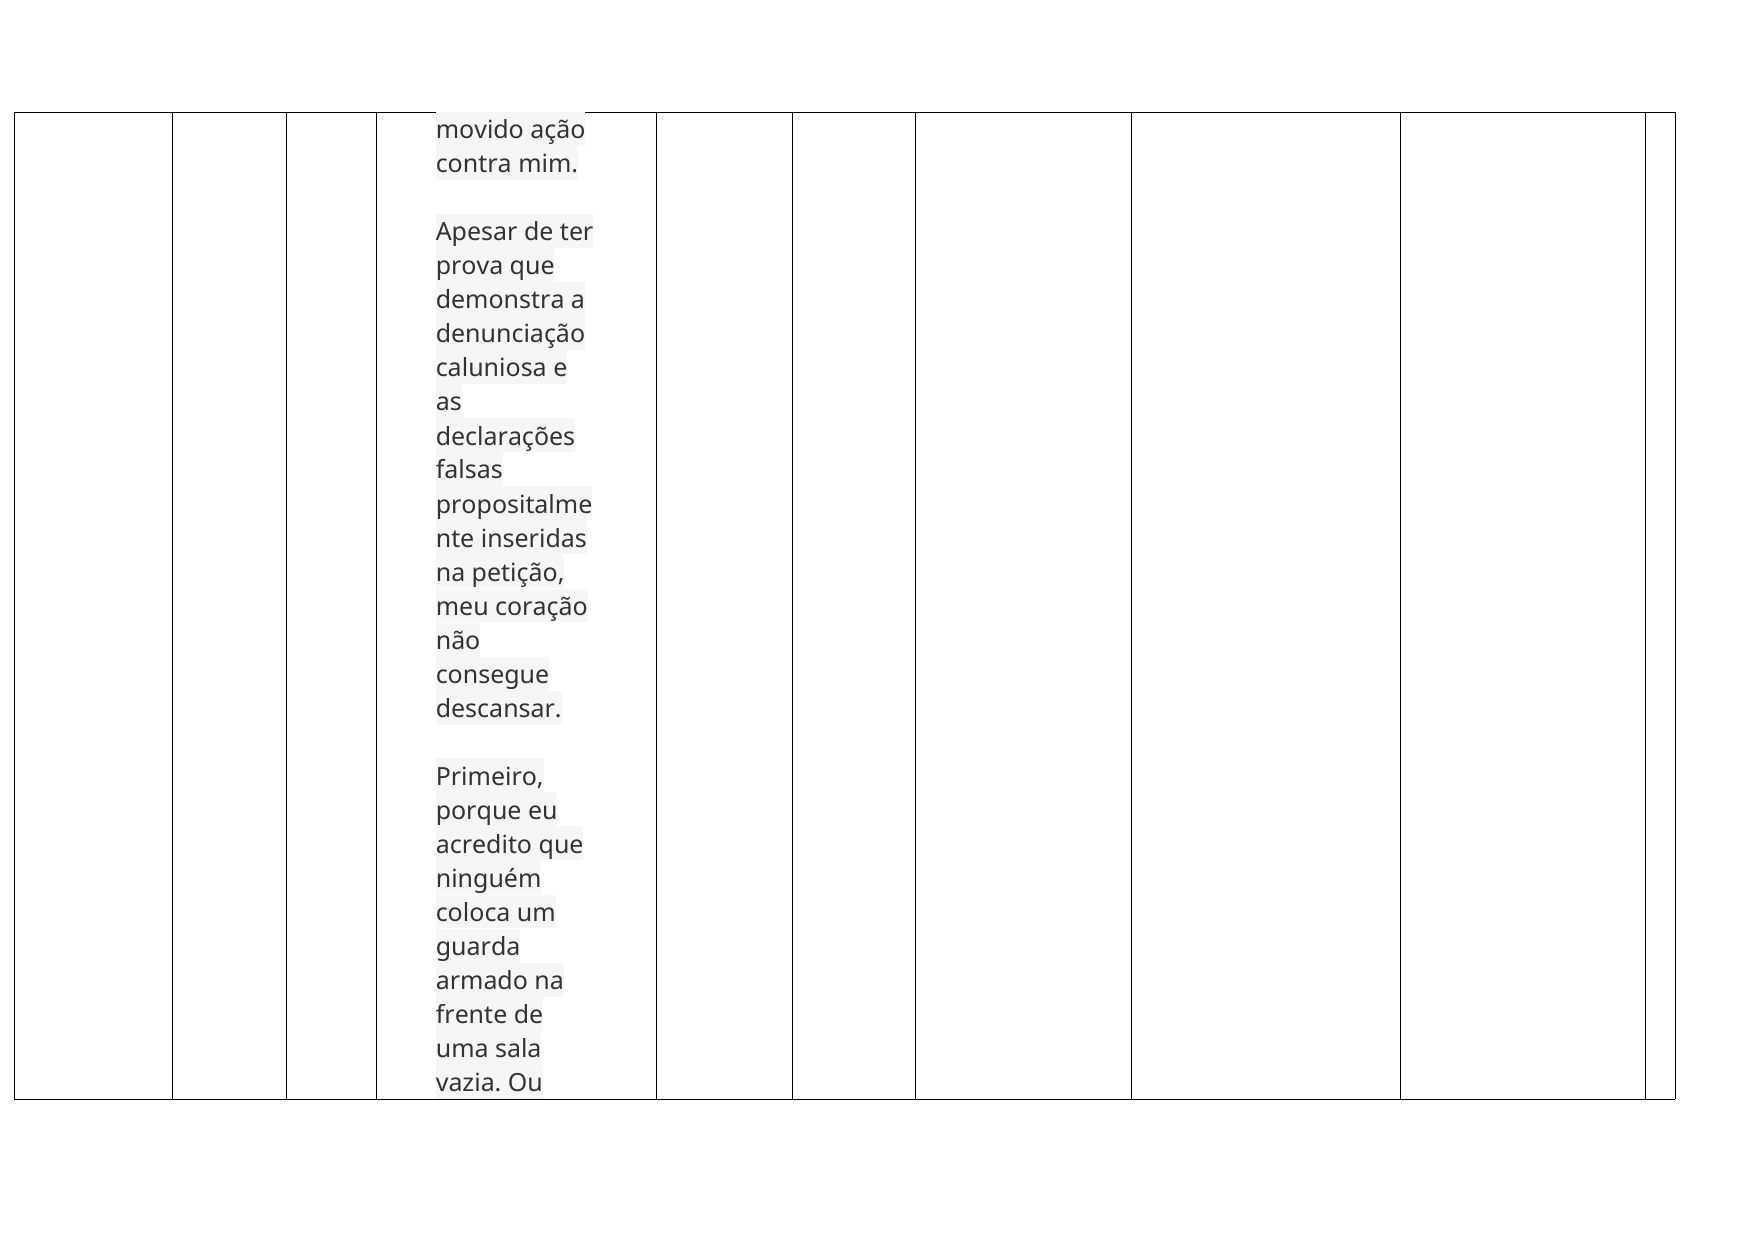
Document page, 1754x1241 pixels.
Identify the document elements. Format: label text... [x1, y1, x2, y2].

table_cell [173, 113, 286, 1099]
table_cell [1646, 113, 1675, 1099]
table_cell [287, 113, 376, 1099]
table_cell [793, 113, 915, 1099]
table_cell [1132, 113, 1400, 1099]
table_cell [1401, 113, 1645, 1099]
table_cell [916, 113, 1131, 1099]
table_cell [1676, 112, 1745, 1099]
table_cell [657, 113, 792, 1099]
table_cell movido ação contra mim. Apesar de ter prova que demonstra a denunciação caluniosa e as declarações falsas propositalmente inseridas na petição, meu coração não consegue descansar. Primeiro, porque eu acredito que ninguém coloca um guarda armado na frente de uma sala vazia. Ou [377, 113, 656, 1099]
table_cell [15, 113, 172, 1099]
